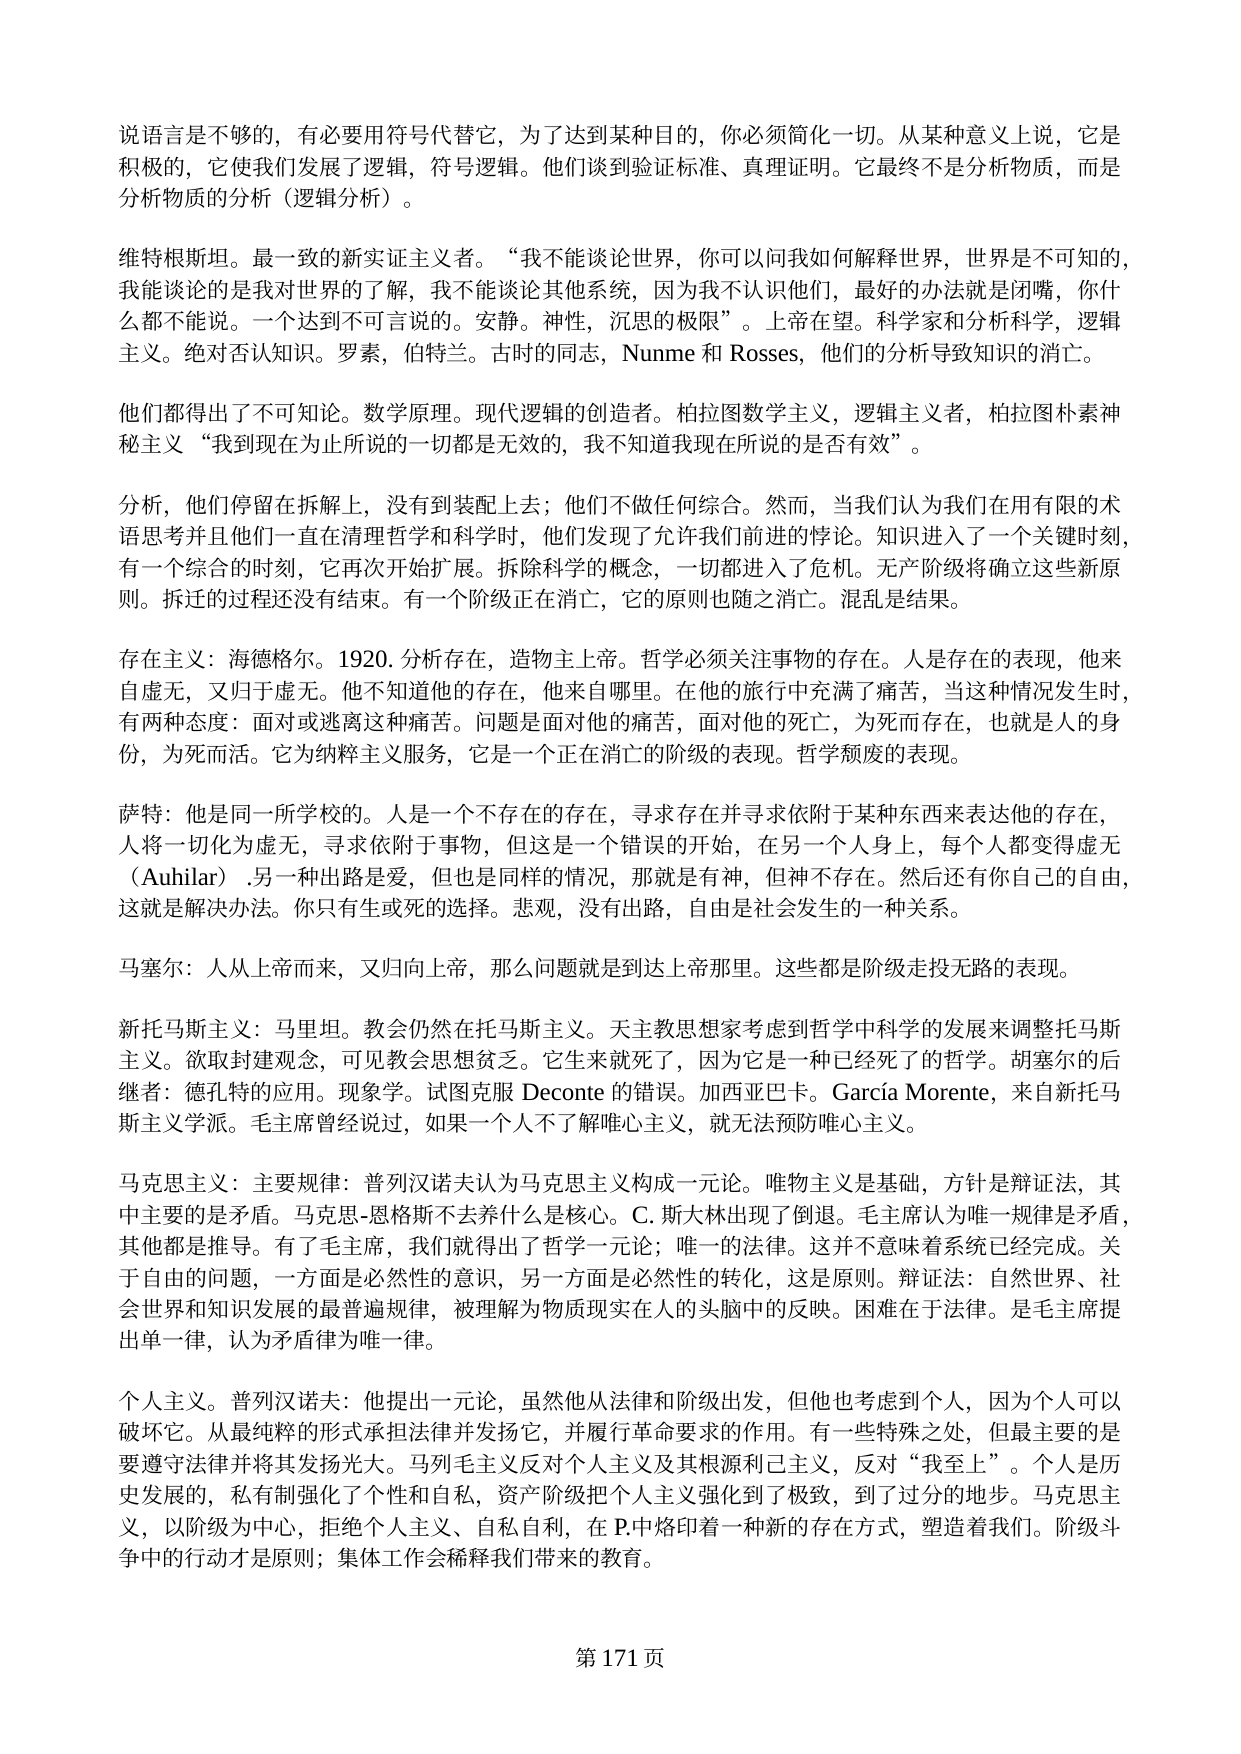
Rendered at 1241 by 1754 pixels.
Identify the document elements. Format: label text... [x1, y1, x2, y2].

text 马塞尔：人从上帝而来，又归向上帝，那么问题就是到达上帝那里。这些都是阶级走投无路的表现。 [118, 952, 1122, 983]
text 新托马斯主义：马里坦。教会仍然在托马斯主义。天主教思想家考虑到哲学中科学的发展来调整托马斯主义。欲取封建观念，可见教会思想贫乏。它生来就死了，因为它是一种已经死了的哲学。胡塞尔的后继者：德孔特的应用。现象学。试图克服 Deconte 的错误。加西亚巴卡。García Morente，来自新托马斯主义学派。毛主席曾经说过，如果一个人不了解唯心主义，就无法预防唯心主义。 [118, 1012, 1122, 1138]
text 说语言是不够的，有必要用符号代替它，为了达到某种目的，你必须简化一切。从某种意义上说，它是积极的，它使我们发展了逻辑，符号逻辑。他们谈到验证标准、真理证明。它最终不是分析物质，而是分析物质的分析（逻辑分析）。 [118, 118, 1122, 213]
text 萨特：他是同一所学校的。人是一个不存在的存在，寻求存在并寻求依附于某种东西来表达他的存在，人将一切化为虚无，寻求依附于事物，但这是一个错误的开始，在另一个人身上，每个人都变得虚无（Auhilar） .另一种出路是爱，但也是同样的情况，那就是有神，但神不存在。然后还有你自己的自由，这就是解决办法。你只有生或死的选择。悲观，没有出路，自由是社会发生的一种关系。 [118, 797, 1122, 923]
text 分析，他们停留在拆解上，没有到装配上去；他们不做任何综合。然而，当我们认为我们在用有限的术语思考并且他们一直在清理哲学和科学时，他们发现了允许我们前进的悖论。知识进入了一个关键时刻，有一个综合的时刻，它再次开始扩展。拆除科学的概念，一切都进入了危机。无产阶级将确立这些新原则。拆迁的过程还没有结束。有一个阶级正在消亡，它的原则也随之消亡。混乱是结果。 [118, 488, 1122, 614]
text 他们都得出了不可知论。数学原理。现代逻辑的创造者。柏拉图数学主义，逻辑主义者，柏拉图朴素神秘主义 “我到现在为止所说的一切都是无效的，我不知道我现在所说的是否有效”。 [118, 396, 1122, 459]
text 马克思主义：主要规律：普列汉诺夫认为马克思主义构成一元论。唯物主义是基础，方针是辩证法，其中主要的是矛盾。马克思-恩格斯不去养什么是核心。C. 斯大林出现了倒退。毛主席认为唯一规律是矛盾，其他都是推导。有了毛主席，我们就得出了哲学一元论；唯一的法律。这并不意味着系统已经完成。关于自由的问题，一方面是必然性的意识，另一方面是必然性的转化，这是原则。辩证法：自然世界、社会世界和知识发展的最普遍规律，被理解为物质现实在人的头脑中的反映。困难在于法律。是毛主席提出单一律，认为矛盾律为唯一律。 [118, 1166, 1122, 1355]
text 维特根斯坦。最一致的新实证主义者。“我不能谈论世界，你可以问我如何解释世界，世界是不可知的，我能谈论的是我对世界的了解，我不能谈论其他系统，因为我不认识他们，最好的办法就是闭嘴，你什么都不能说。一个达到不可言说的。安静。神性，沉思的极限”。上帝在望。科学家和分析科学，逻辑主义。绝对否认知识。罗素，伯特兰。古时的同志，Nunme 和 Rosses，他们的分析导致知识的消亡。 [118, 242, 1122, 367]
text 存在主义：海德格尔。1920. 分析存在，造物主上帝。哲学必须关注事物的存在。人是存在的表现，他来自虚无，又归于虚无。他不知道他的存在，他来自哪里。在他的旅行中充满了痛苦，当这种情况发生时，有两种态度：面对或逃离这种痛苦。问题是面对他的痛苦，面对他的死亡，为死而存在，也就是人的身份，为死而活。它为纳粹主义服务，它是一个正在消亡的阶级的表现。哲学颓废的表现。 [118, 642, 1122, 768]
text 个人主义。普列汉诺夫：他提出一元论，虽然他从法律和阶级出发，但他也考虑到个人，因为个人可以破坏它。从最纯粹的形式承担法律并发扬它，并履行革命要求的作用。有一些特殊之处，但最主要的是要遵守法律并将其发扬光大。马列毛主义反对个人主义及其根源利己主义，反对“我至上”。个人是历史发展的，私有制强化了个性和自私，资产阶级把个人主义强化到了极致，到了过分的地步。马克思主义，以阶级为中心，拒绝个人主义、自私自利，在P.中烙印着一种新的存在方式，塑造着我们。阶级斗争中的行动才是原则；集体工作会稀释我们带来的教育。 [118, 1384, 1122, 1573]
